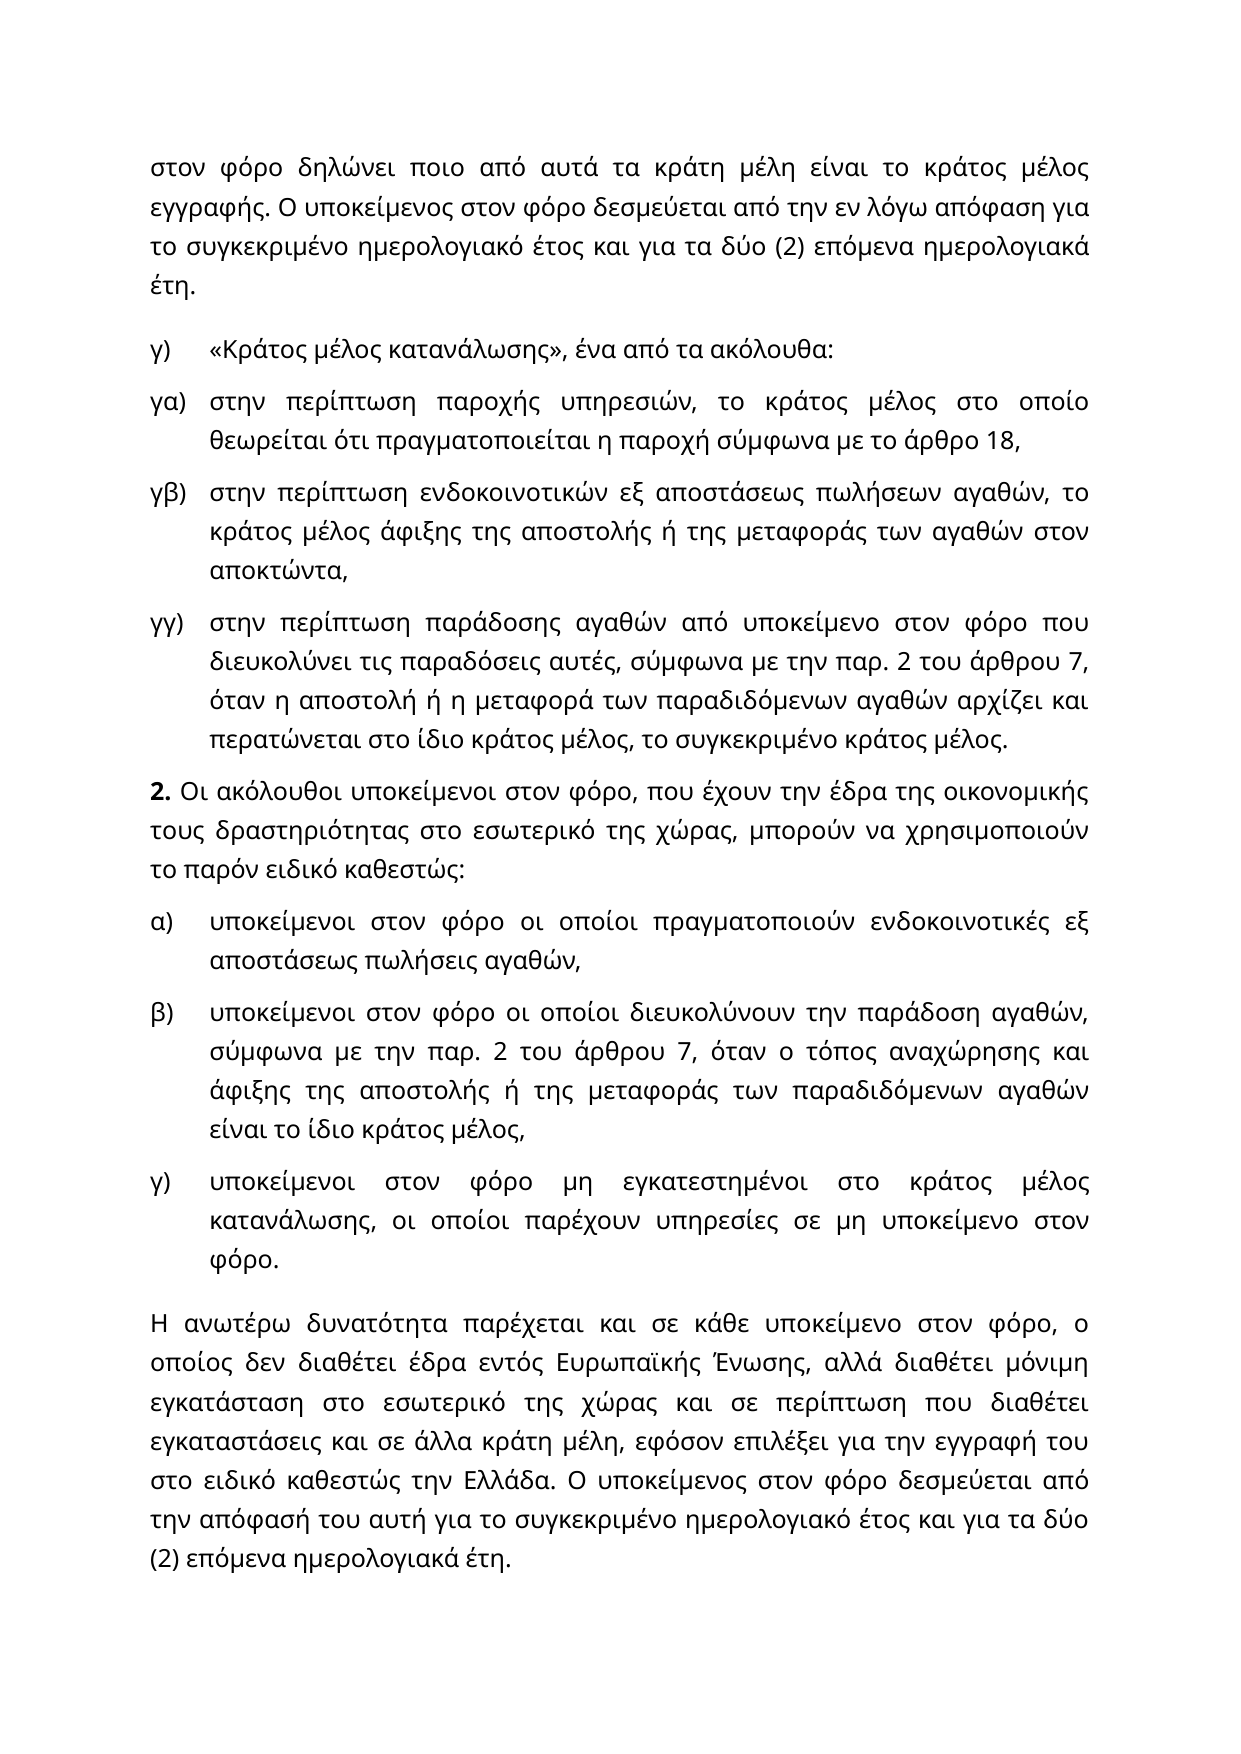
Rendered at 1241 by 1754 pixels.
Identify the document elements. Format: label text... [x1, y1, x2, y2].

list γγ) στην περίπτωση παράδοσης αγαθών από υποκείμενο στον φόρο που διευκολύνει τις παραδόσεις αυτές, σύμφωνα με την παρ. 2 του άρθρου 7, όταν η αποστολή ή η μεταφορά των παραδιδόμενων αγαθών αρχίζει και περατώνεται στο ίδιο κράτος μέλος, το συγκεκριμένο κράτος μέλος. [150, 604, 1090, 756]
text 2. Οι ακόλουθοι υποκείμενοι στον φόρο, που έχουν την έδρα της οικονομικής τους δραστηριότητας στο εσωτερικό της χώρας, μπορούν να χρησιμοποιούν το παρόν ειδικό καθεστώς: [150, 773, 1090, 886]
list α) υποκείμενοι στον φόρο οι οποίοι πραγματοποιούν ενδοκοινοτικές εξ αποστάσεως πωλήσεις αγαθών, [150, 903, 1090, 977]
list γβ) στην περίπτωση ενδοκοινοτικών εξ αποστάσεως πωλήσεων αγαθών, το κράτος μέλος άφιξης της αποστολής ή της μεταφοράς των αγαθών στον αποκτώντα, [150, 474, 1090, 587]
text στον φόρο δηλώνει ποιο από αυτά τα κράτη μέλη είναι το κράτος μέλος εγγραφής. Ο υποκείμενος στον φόρο δεσμεύεται από την εν λόγω απόφαση για το συγκεκριμένο ημερολογιακό έτος και για τα δύο (2) επόμενα ημερολογιακά έτη. [150, 150, 1090, 302]
list β) υποκείμενοι στον φόρο οι οποίοι διευκολύνουν την παράδοση αγαθών, σύμφωνα με την παρ. 2 του άρθρου 7, όταν ο τόπος αναχώρησης και άφιξης της αποστολής ή της μεταφοράς των παραδιδόμενων αγαθών είναι το ίδιο κράτος μέλος, [150, 994, 1090, 1146]
list γ) υποκείμενοι στον φόρο μη εγκατεστημένοι στο κράτος μέλος κατανάλωσης, οι οποίοι παρέχουν υπηρεσίες σε μη υποκείμενο στον φόρο. [150, 1163, 1090, 1276]
list γα) στην περίπτωση παροχής υπηρεσιών, το κράτος μέλος στο οποίο θεωρείται ότι πραγματοποιείται η παροχή σύμφωνα με το άρθρο 18, [150, 383, 1090, 457]
text Η ανωτέρω δυνατότητα παρέχεται και σε κάθε υποκείμενο στον φόρο, ο οποίος δεν διαθέτει έδρα εντός Ευρωπαϊκής Ένωσης, αλλά διαθέτει μόνιμη εγκατάσταση στο εσωτερικό της χώρας και σε περίπτωση που διαθέτει εγκαταστάσεις και σε άλλα κράτη μέλη, εφόσον επιλέξει για την εγγραφή του στο ειδικό καθεστώς την Ελλάδα. Ο υποκείμενος στον φόρο δεσμεύεται από την απόφασή του αυτή για το συγκεκριμένο ημερολογιακό έτος και για τα δύο (2) επόμενα ημερολογιακά έτη. [150, 1306, 1090, 1575]
list γ) «Κράτος μέλος κατανάλωσης», ένα από τα ακόλουθα: [150, 332, 1090, 366]
